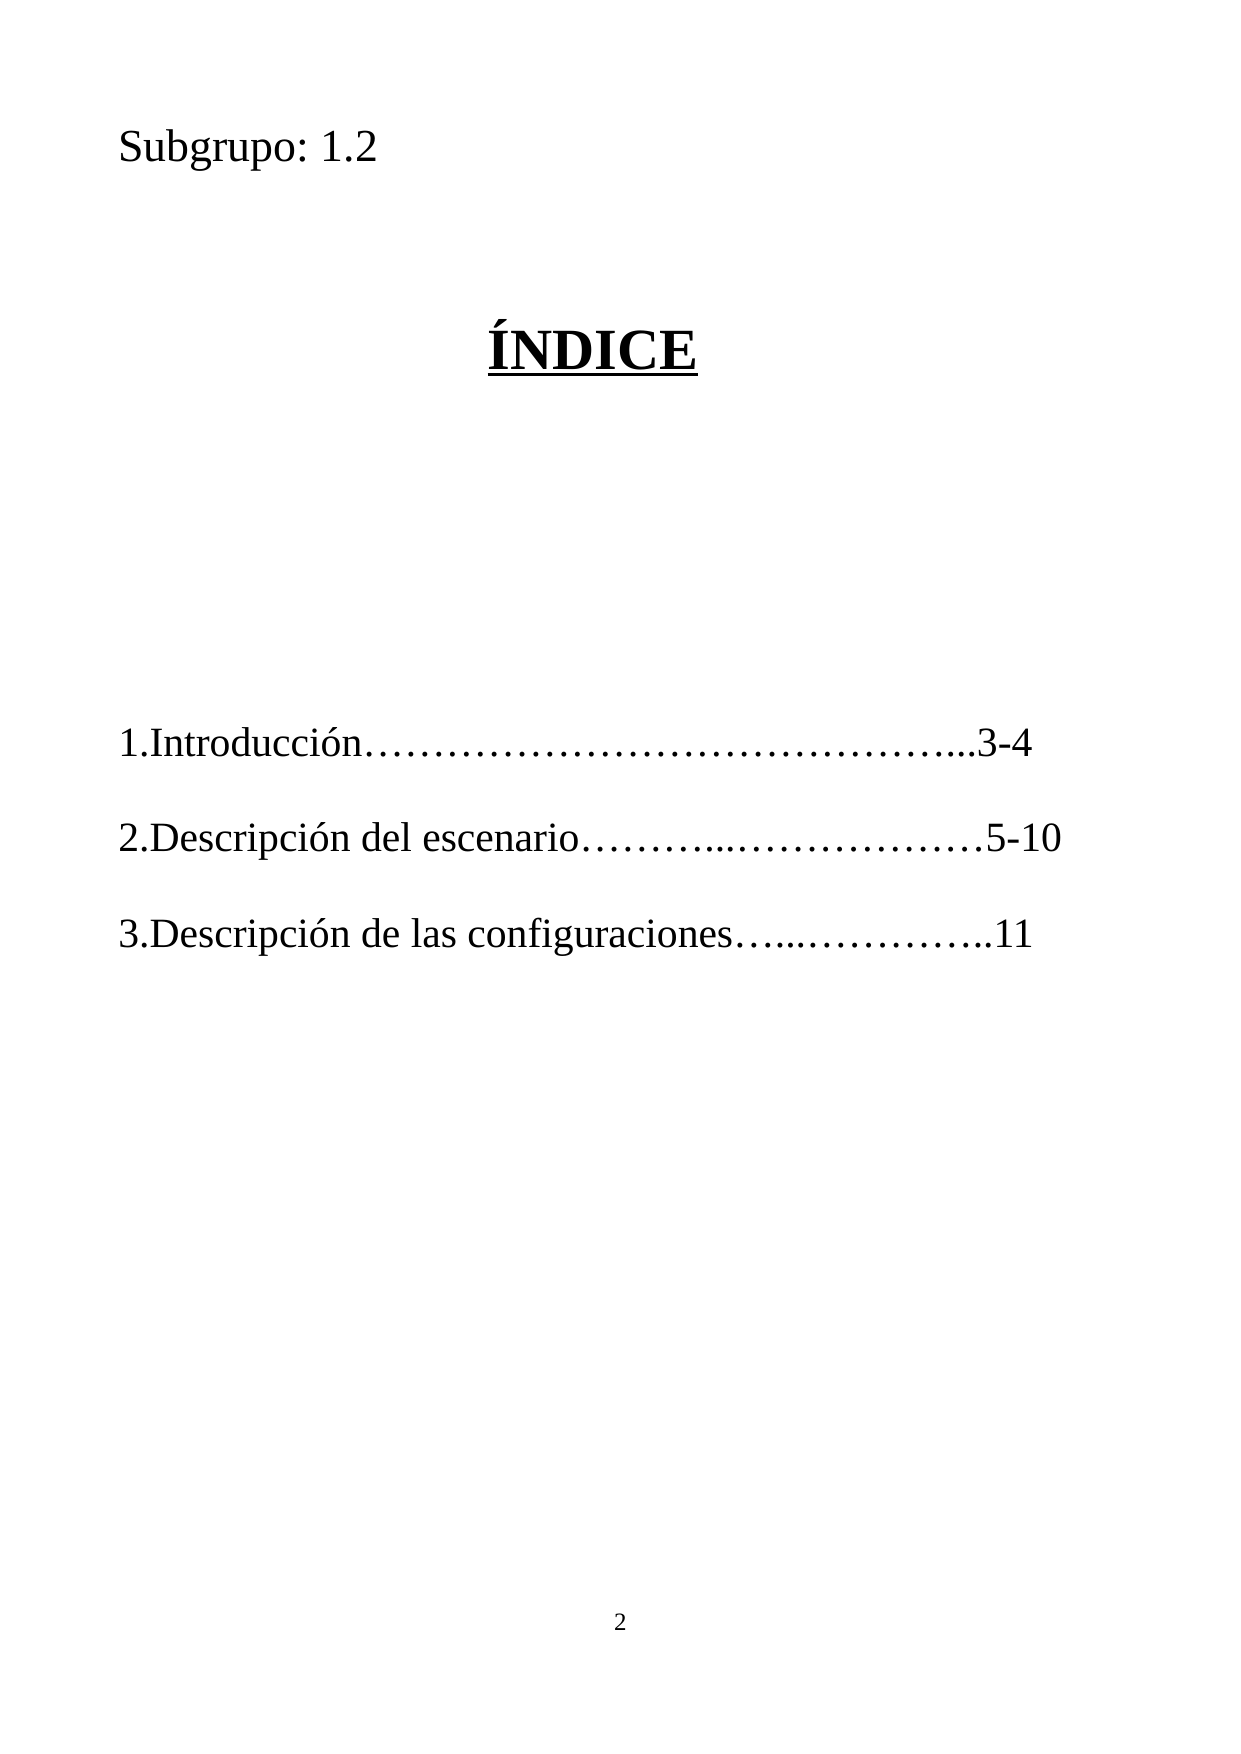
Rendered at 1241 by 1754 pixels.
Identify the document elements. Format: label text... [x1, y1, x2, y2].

text ÍNDICE [118, 314, 1122, 382]
text Subgrupo: 1.2 [118, 118, 1122, 171]
text 3.Descripción de las configuraciones…...…………..11 [118, 909, 1122, 957]
text 1.Introducción……………………………………...3-4 [118, 717, 1122, 765]
text 2.Descripción del escenario………...………………5-10 [118, 813, 1122, 861]
